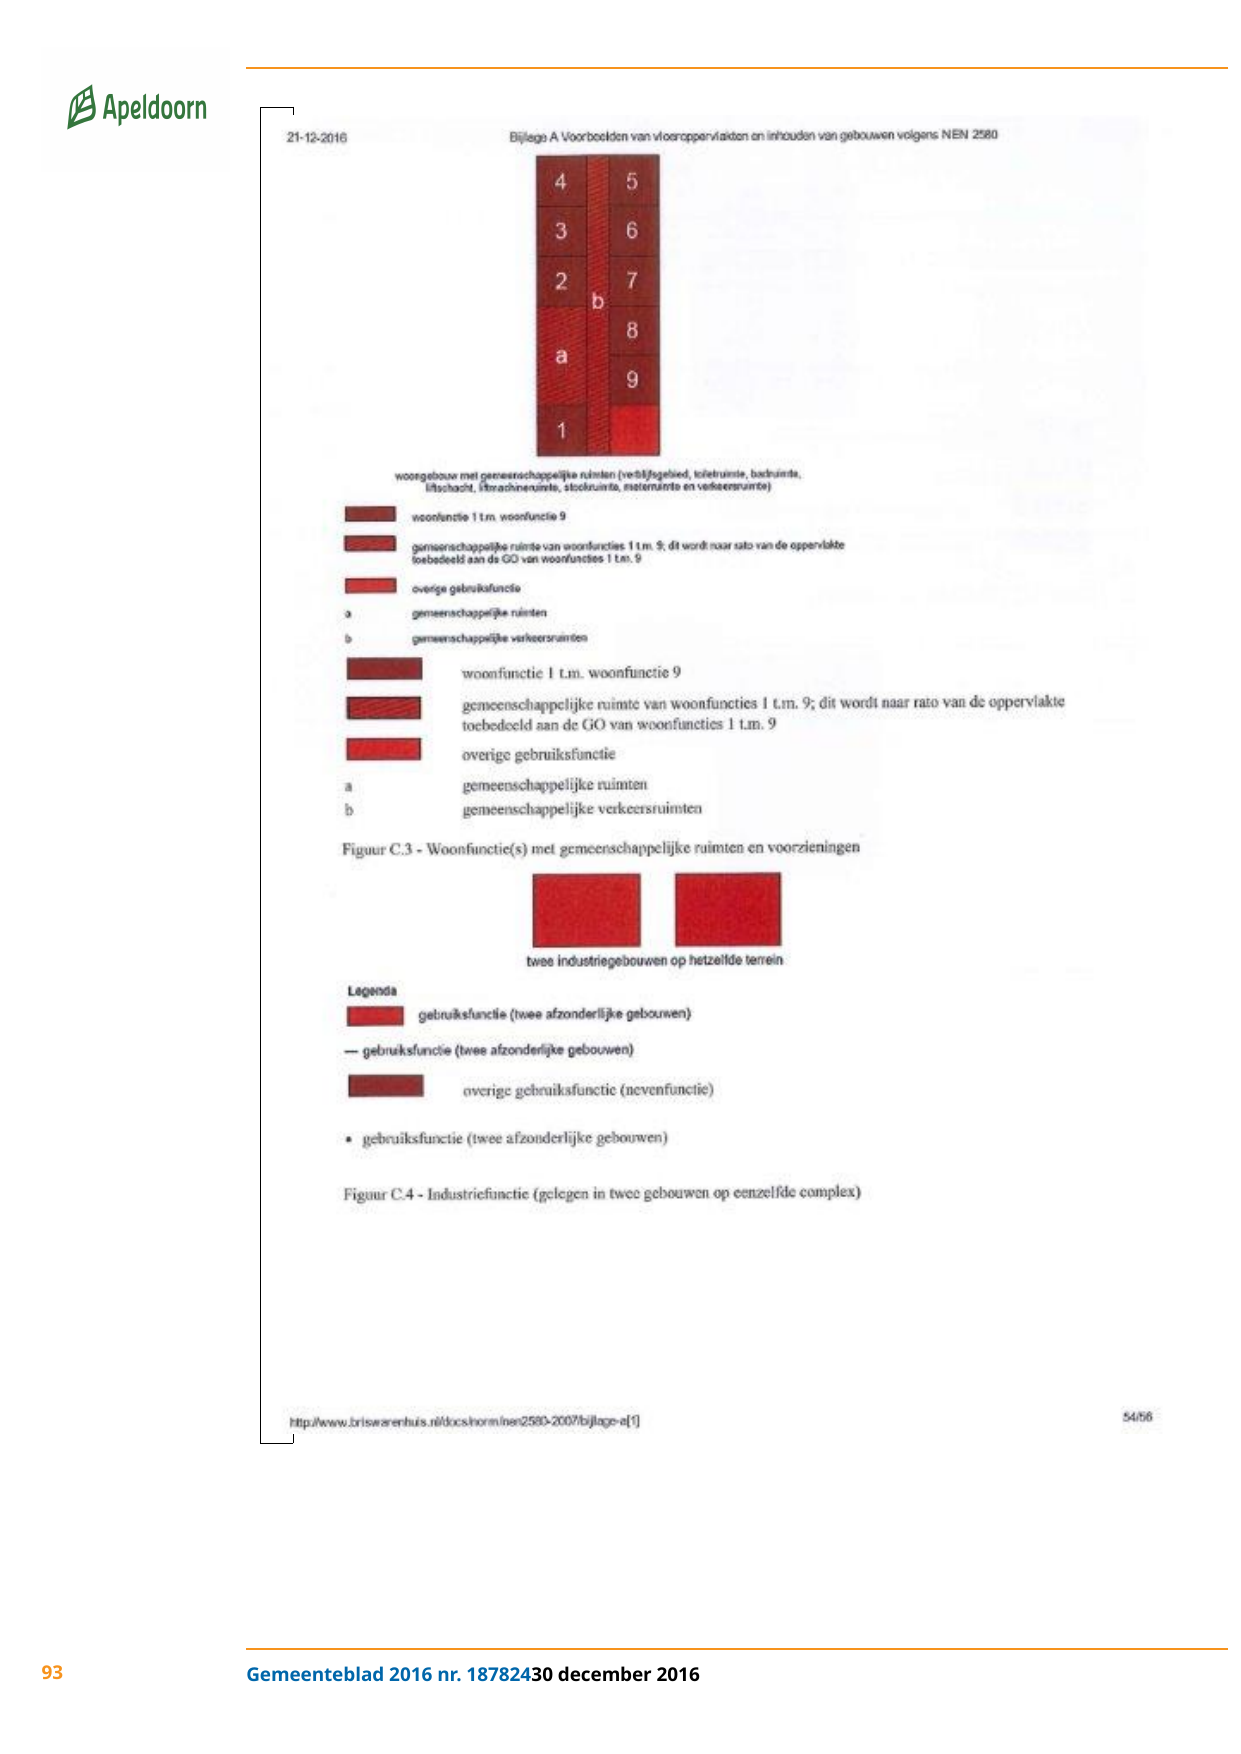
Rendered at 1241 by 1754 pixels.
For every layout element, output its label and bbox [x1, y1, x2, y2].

picture [41, 47, 231, 172]
picture [268, 115, 1173, 1434]
